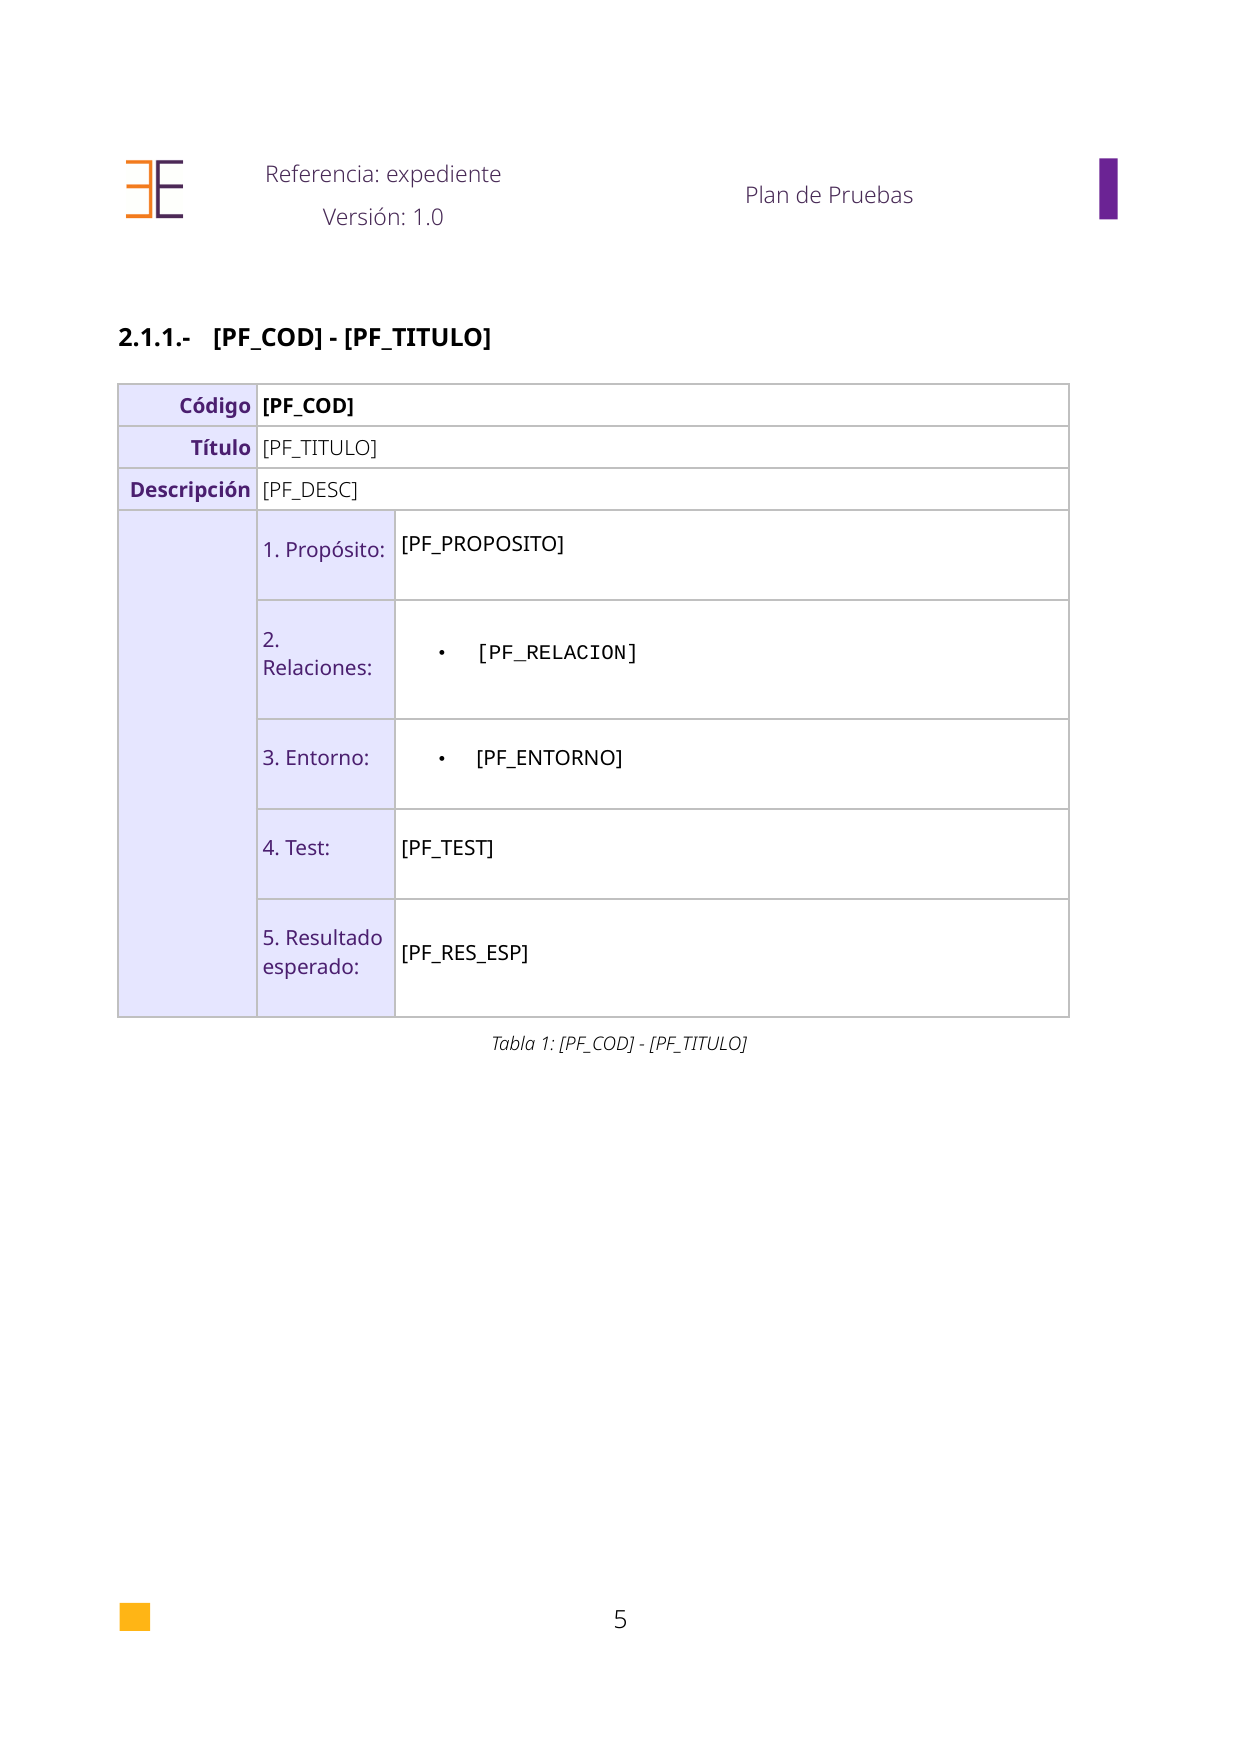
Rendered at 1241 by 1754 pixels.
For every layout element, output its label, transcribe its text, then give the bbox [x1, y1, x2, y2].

subtitle [PF_COD] - [PF_TITULO] [118, 319, 1122, 353]
table_cell [PF_TITULO] [258, 427, 1068, 467]
table_cell [PF_DESC] [258, 469, 1068, 509]
table_cell [PF_RELACION] [396, 601, 1068, 718]
table_cell [PF_PROPOSITO] [396, 511, 1068, 599]
table_cell 4. Test: [258, 810, 394, 898]
table_header Código [119, 385, 256, 425]
table_cell 5. Resultado esperado: [258, 900, 394, 1016]
table_cell [PF_TEST] [396, 810, 1068, 898]
table_cell 1. Propósito: [258, 511, 394, 599]
table_cell 2. Relaciones: [258, 601, 394, 718]
table_cell Título [119, 427, 256, 467]
table_cell [PF_RES_ESP] [396, 900, 1068, 1016]
table_cell Descripción [119, 469, 256, 509]
table_header [PF_COD] [258, 385, 1068, 425]
table_cell [PF_ENTORNO] [396, 720, 1068, 808]
table_cell [119, 511, 256, 1016]
text Tabla 1: [PF_COD] - [PF_TITULO] [118, 1031, 1122, 1056]
picture [125, 159, 184, 219]
table_cell 3. Entorno: [258, 720, 394, 808]
